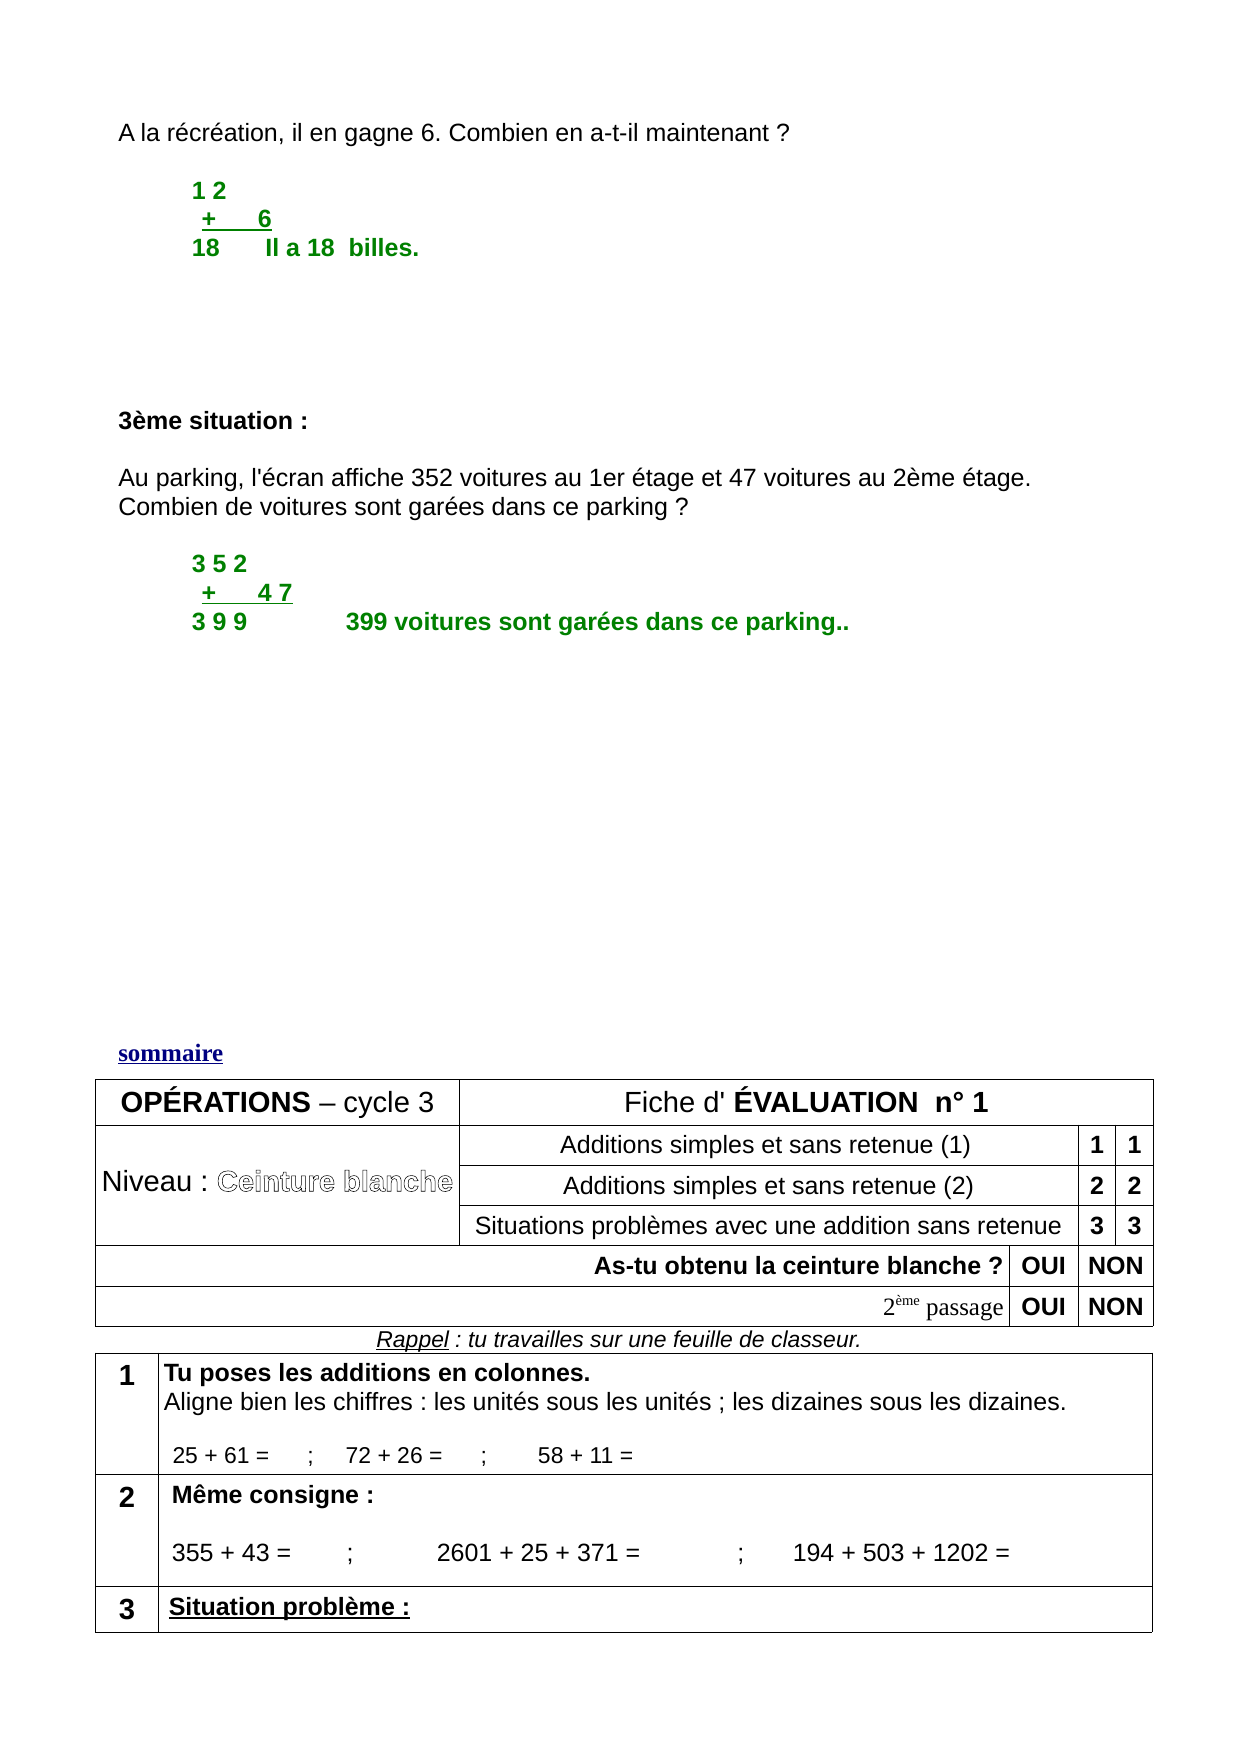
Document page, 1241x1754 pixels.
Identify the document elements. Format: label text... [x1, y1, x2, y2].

table_cell Même consigne : 355 + 43 = ; 2601 + 25 + 371 = ; 194 + 503 + 1202 = [159, 1475, 1152, 1586]
table_cell Additions simples et sans retenue (2) [460, 1166, 1078, 1205]
text 3 5 2 [118, 549, 1122, 578]
text 18 Il a 18 billes. [118, 233, 1122, 262]
table_cell 2ème passage [96, 1287, 1009, 1326]
table_cell 3 [96, 1587, 158, 1632]
table_header 1 [1116, 1126, 1153, 1165]
table_header opérations – cycle 3 [96, 1080, 459, 1124]
text A la récréation, il en gagne 6. Combien en a-t-il maintenant ? [118, 118, 1122, 147]
text 1 2 [118, 176, 1122, 204]
table_cell 2 [96, 1475, 158, 1586]
text Combien de voitures sont garées dans ce parking ? [118, 492, 1122, 521]
table_cell 2 [1079, 1166, 1115, 1205]
table_cell 3 [1079, 1206, 1115, 1245]
table_cell As-tu obtenu la ceinture blanche ? [96, 1246, 1009, 1286]
table_cell NON [1079, 1246, 1153, 1286]
table_cell Situation problème : [159, 1587, 1152, 1632]
text + 4 7 [118, 578, 1122, 607]
table_cell 3 [1116, 1206, 1153, 1245]
table_cell 2 [1116, 1166, 1153, 1205]
text 3ème situation : [118, 406, 1122, 434]
table_cell Situations problèmes avec une addition sans retenue [460, 1206, 1078, 1245]
table_cell NON [1079, 1287, 1153, 1326]
table_cell OUI [1010, 1246, 1078, 1286]
table_cell Niveau : Ceinture blanche [96, 1126, 459, 1245]
text 3 9 9 399 voitures sont garées dans ce parking.. [118, 607, 1122, 636]
text Rappel : tu travailles sur une feuille de classeur. [118, 1327, 1122, 1352]
text + 6 [118, 204, 1122, 233]
table_cell OUI [1010, 1287, 1078, 1326]
text sommaire [118, 1038, 1122, 1067]
table_header Tu poses les additions en colonnes. Aligne bien les chiffres : les unités sous les unités ; les dizaines sous les dizaines. 25 + 61 = ; 72 + 26 = ; 58 + 11 = [159, 1354, 1152, 1474]
table_header Fiche d' évaluation n° 1 [460, 1080, 1153, 1124]
table_header 1 [96, 1354, 158, 1474]
table_header 1 [1079, 1126, 1115, 1165]
table_header Additions simples et sans retenue (1) [460, 1126, 1078, 1165]
text Au parking, l'écran affiche 352 voitures au 1er étage et 47 voitures au 2ème étage. [118, 463, 1122, 492]
